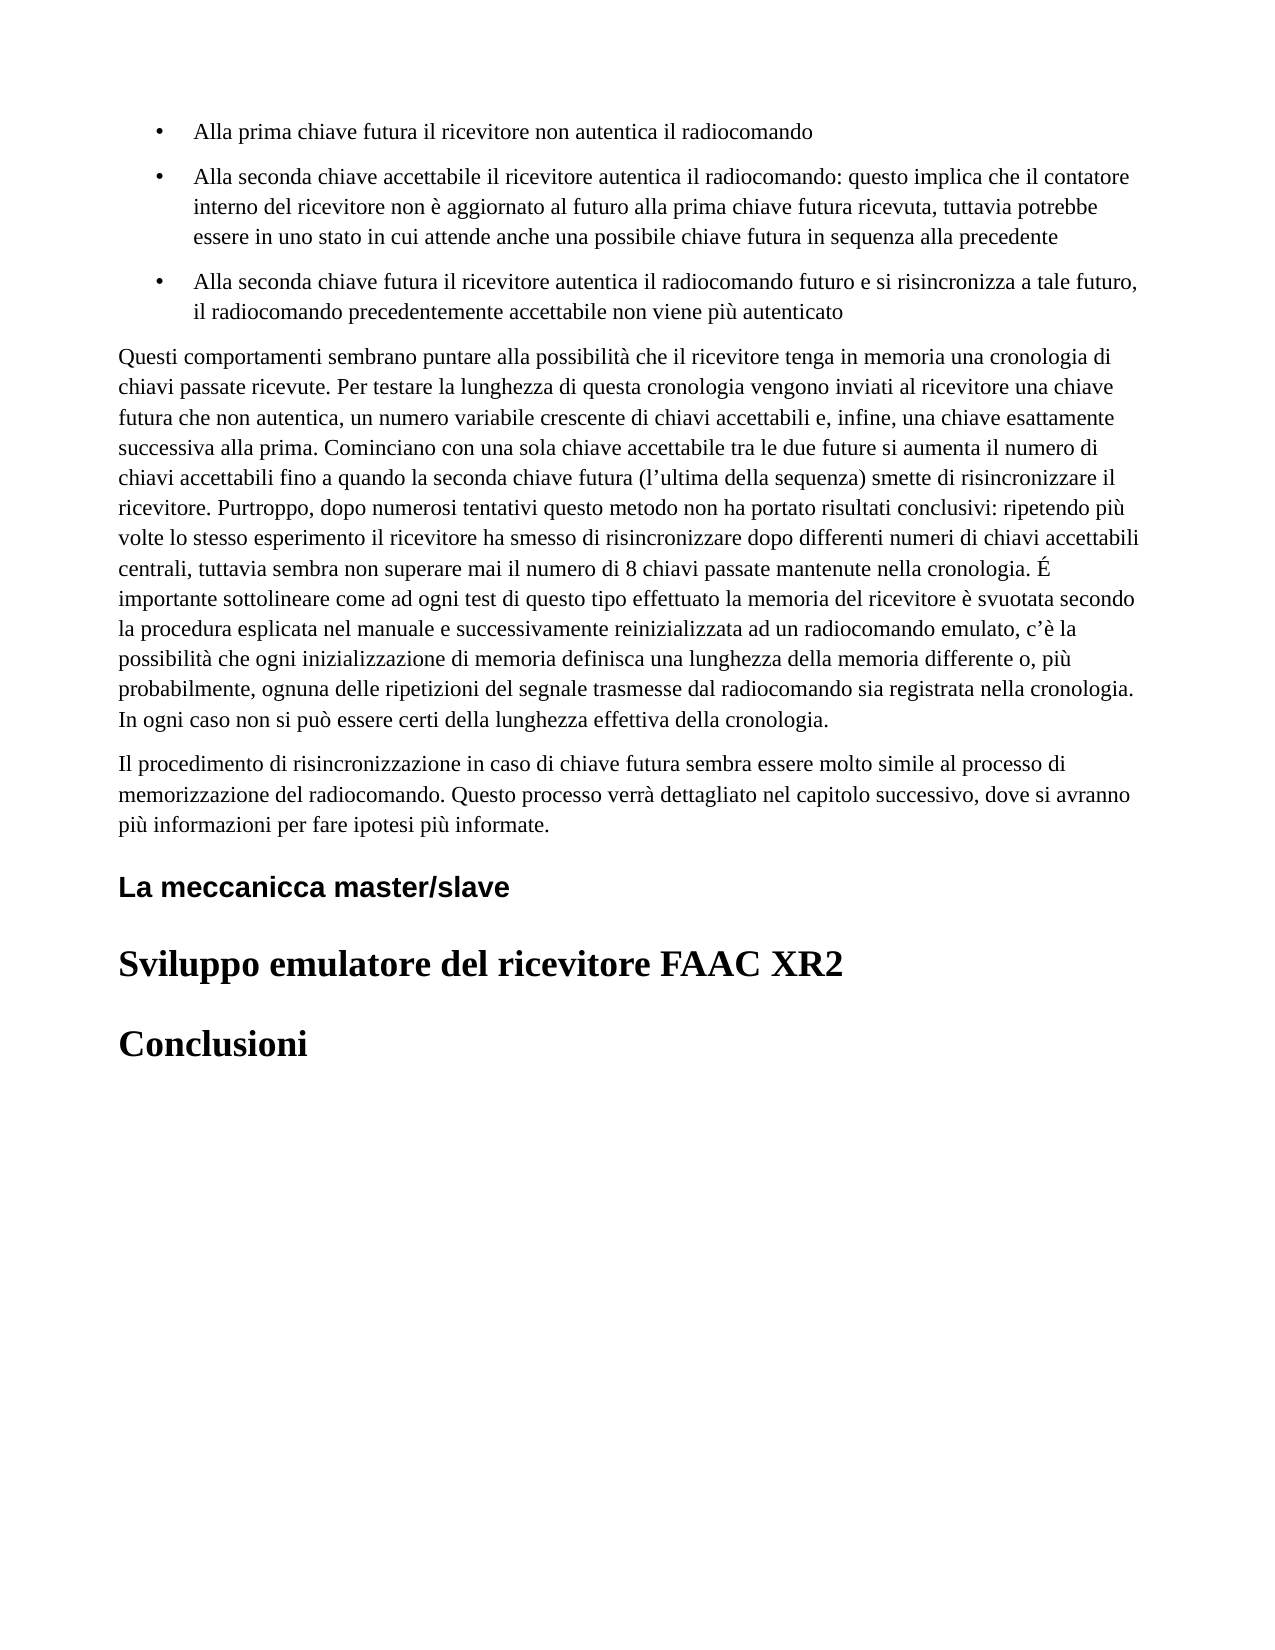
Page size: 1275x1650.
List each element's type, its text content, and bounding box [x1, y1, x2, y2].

list Alla prima chiave futura il ricevitore non autentica il radiocomando [156, 118, 1157, 144]
list Alla seconda chiave futura il ricevitore autentica il radiocomando futuro e si risincronizza a tale futuro, il radiocomando precedentemente accettabile non viene più autenticato [156, 268, 1157, 325]
subtitle Sviluppo emulatore del ricevitore FAAC XR2 [118, 941, 1157, 984]
subtitle Conclusioni [118, 1022, 1157, 1065]
text Questi comportamenti sembrano puntare alla possibilità che il ricevitore tenga in memoria una cronologia di chiavi passate ricevute. Per testare la lunghezza di questa cronologia vengono inviati al ricevitore una chiave futura che non autentica, un numero variabile crescente di chiavi accettabili e, infine, una chiave esattamente successiva alla prima. Cominciano con una sola chiave accettabile tra le due future si aumenta il numero di chiavi accettabili fino a quando la seconda chiave futura (l’ultima della sequenza) smette di risincronizzare il ricevitore. Purtroppo, dopo numerosi tentativi questo metodo non ha portato risultati conclusivi: ripetendo più volte lo stesso esperimento il ricevitore ha smesso di risincronizzare dopo differenti numeri di chiavi accettabili centrali, tuttavia sembra non superare mai il numero di 8 chiavi passate mantenute nella cronologia. É importante sottolineare come ad ogni test di questo tipo effettuato la memoria del ricevitore è svuotata secondo la procedura esplicata nel manuale e successivamente reinizializzata ad un radiocomando emulato, c’è la possibilità che ogni inizializzazione di memoria definisca una lunghezza della memoria differente o, più probabilmente, ognuna delle ripetizioni del segnale trasmesse dal radiocomando sia registrata nella cronologia. In ogni caso non si può essere certi della lunghezza effettiva della cronologia. [118, 343, 1157, 732]
text Il procedimento di risincronizzazione in caso di chiave futura sembra essere molto simile al processo di memorizzazione del radiocomando. Questo processo verrà dettagliato nel capitolo successivo, dove si avranno più informazioni per fare ipotesi più informate. [118, 750, 1157, 837]
list Alla seconda chiave accettabile il ricevitore autentica il radiocomando: questo implica che il contatore interno del ricevitore non è aggiornato al futuro alla prima chiave futura ricevuta, tuttavia potrebbe essere in uno stato in cui attende anche una possibile chiave futura in sequenza alla precedente [156, 163, 1157, 250]
subtitle La meccanicca master/slave [118, 870, 1157, 904]
